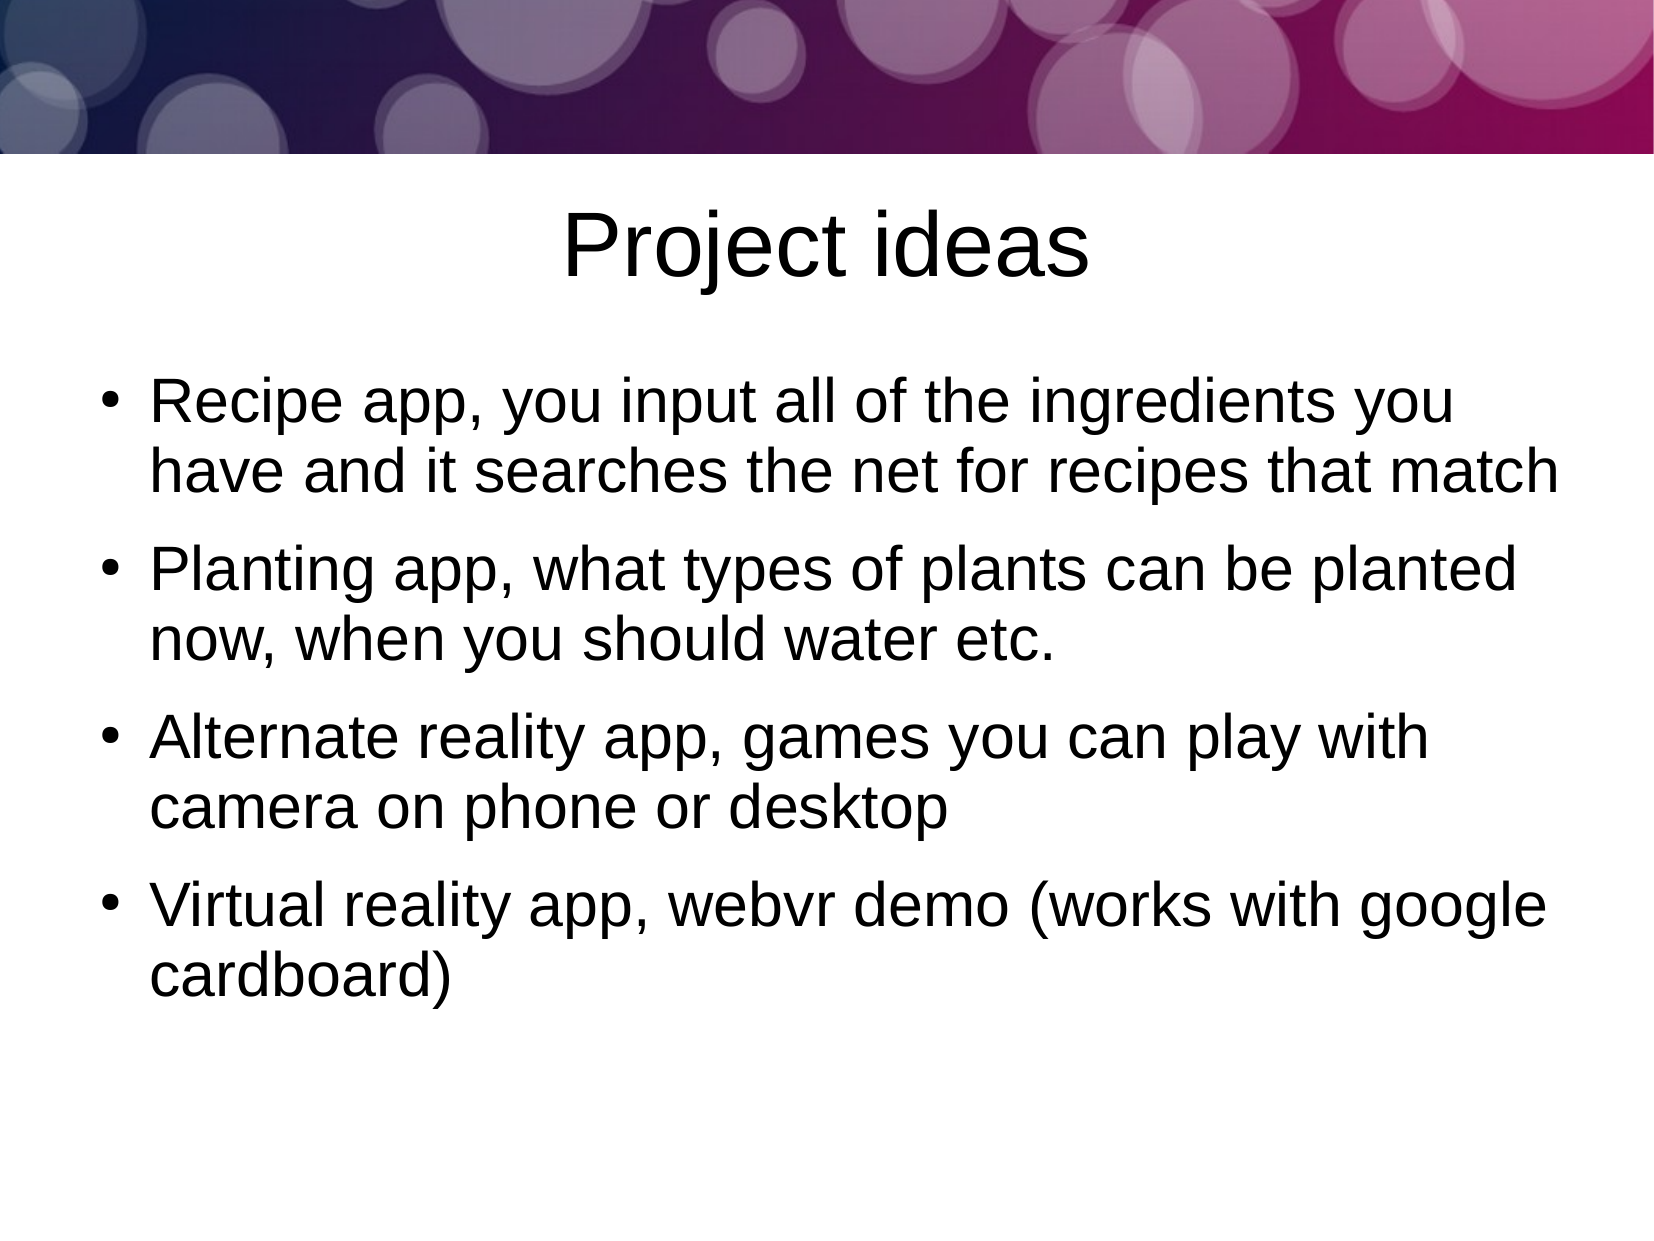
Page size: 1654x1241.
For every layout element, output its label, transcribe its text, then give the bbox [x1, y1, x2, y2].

title Project ideas [82, 159, 1571, 331]
list Recipe app, you input all of the ingredients you have and it searches the net for recipes that match Planting app, what types of plants can be planted now, when you should water etc. Alternate reality app, games you can play with camera on phone or desktop Virtual reality app, webvr demo (works with google cardboard) [82, 366, 1571, 1087]
picture [0, 0, 1654, 154]
